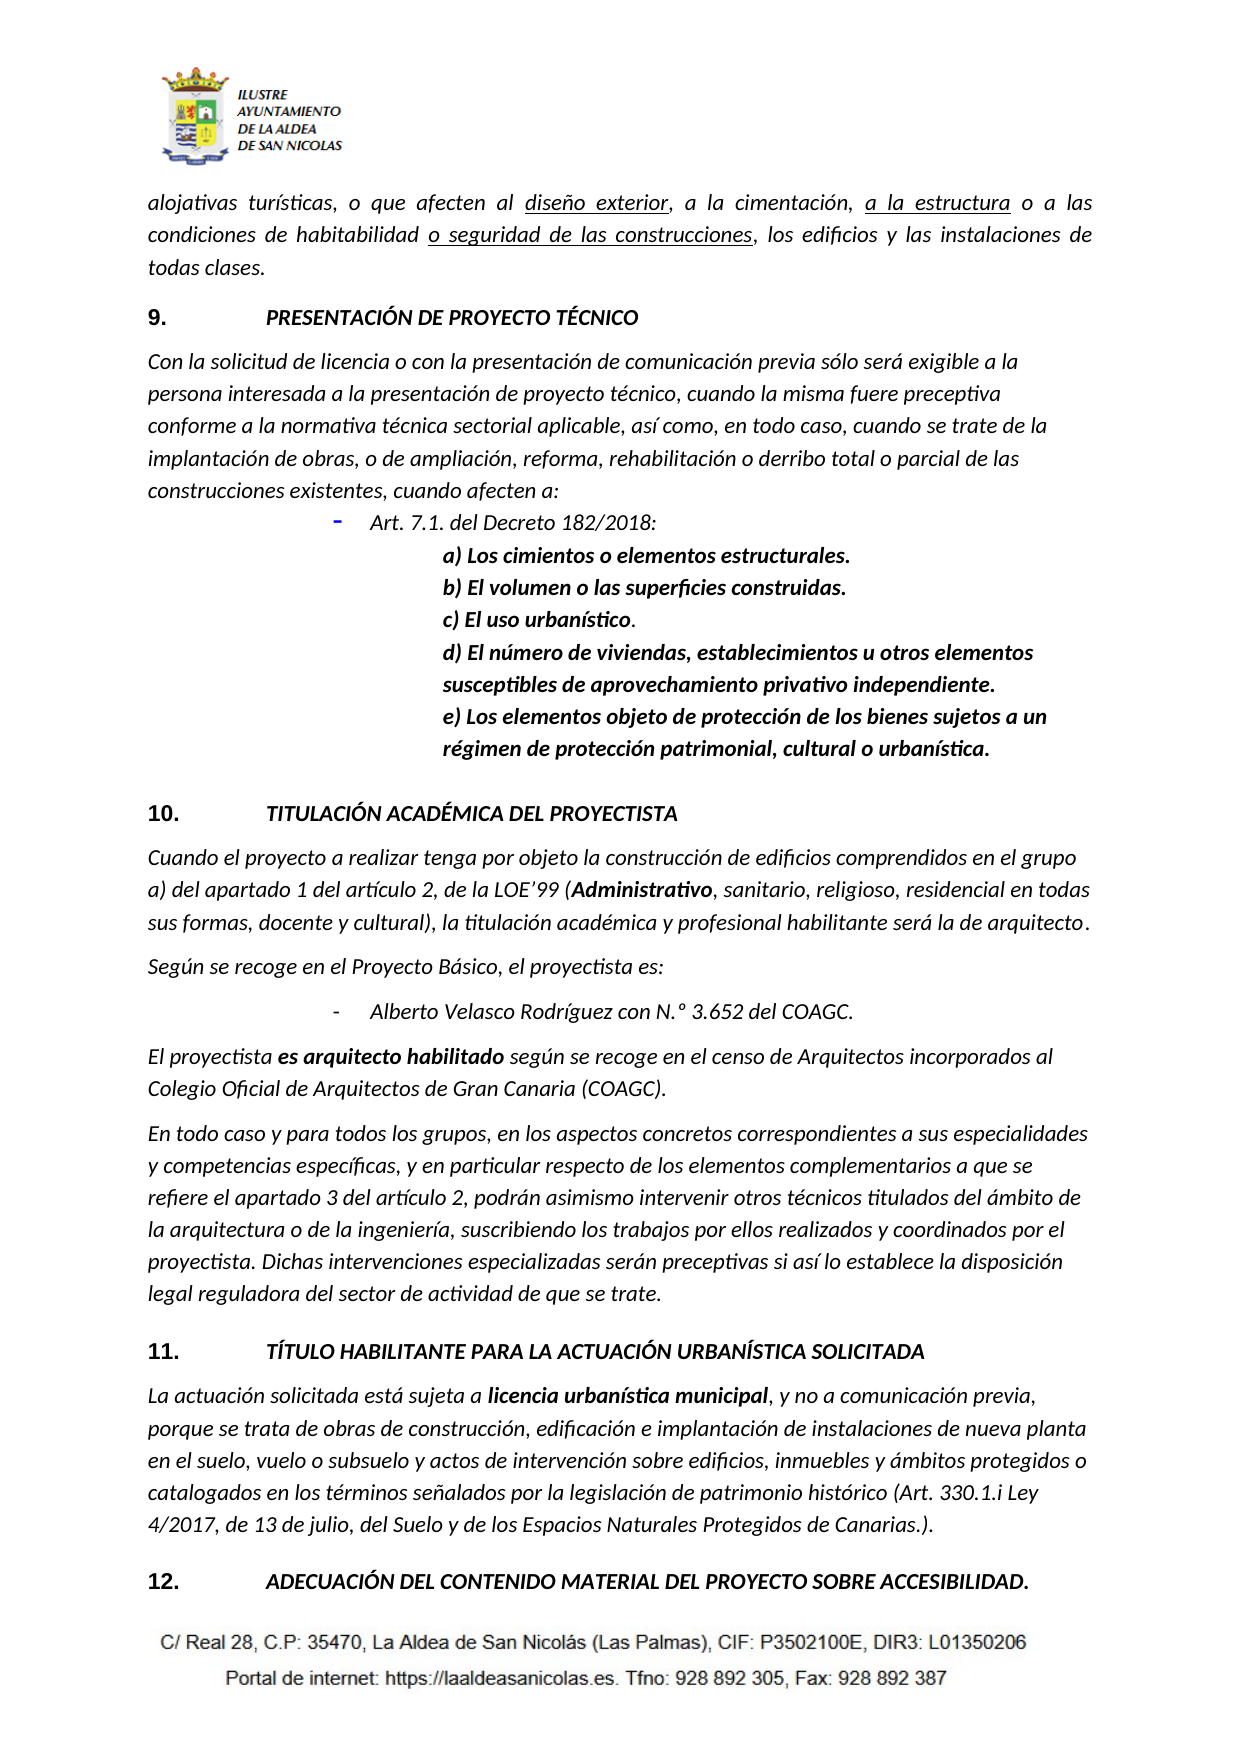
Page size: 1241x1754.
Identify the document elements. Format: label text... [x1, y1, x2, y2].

picture [148, 1626, 1034, 1694]
list Art. 7.1. del Decreto 182/2018: [333, 508, 1093, 537]
text Según se recoge en el Proyecto Básico, el proyectista es: [148, 952, 1093, 980]
text Cuando el proyecto a realizar tenga por objeto la construcción de edificios comprendidos en el grupo a) del apartado 1 del artículo 2, de la LOE’99 (Administrativo, sanitario, religioso, residencial en todas sus formas, docente y cultural), la titulación académica y profesional habilitante será la de arquitecto. [148, 843, 1093, 936]
text La actuación solicitada está sujeta a licencia urbanística municipal, y no a comunicación previa, porque se trata de obras de construcción, edificación e implantación de instalaciones de nueva planta en el suelo, vuelo o subsuelo y actos de intervención sobre edificios, inmuebles y ámbitos protegidos o catalogados en los términos señalados por la legislación de patrimonio histórico (Art. 330.1.i Ley 4/2017, de 13 de julio, del Suelo y de los Espacios Naturales Protegidos de Canarias.). [148, 1381, 1093, 1538]
text a) Los cimientos o elementos estructurales. [443, 541, 1093, 569]
text b) El volumen o las superficies construidas. [443, 573, 1093, 601]
text Con la solicitud de licencia o con la presentación de comunicación previa sólo será exigible a la persona interesada a la presentación de proyecto técnico, cuando la misma fuere preceptiva conforme a la normativa técnica sectorial aplicable, así como, en todo caso, cuando se trate de la implantación de obras, o de ampliación, reforma, rehabilitación o derribo total o parcial de las construcciones existentes, cuando afecten a: [148, 347, 1093, 504]
text d) El número de viviendas, establecimientos u otros elementos susceptibles de aprovechamiento privativo independiente. [443, 638, 1093, 698]
text e) Los elementos objeto de protección de los bienes sujetos a un régimen de protección patrimonial, cultural o urbanística. [443, 702, 1093, 762]
list Alberto Velasco Rodríguez con N.º 3.652 del COAGC. [333, 997, 1093, 1025]
text En todo caso y para todos los grupos, en los aspectos concretos correspondientes a sus especialidades y competencias específicas, y en particular respecto de los elementos complementarios a que se refiere el apartado 3 del artículo 2, podrán asimismo intervenir otros técnicos titulados del ámbito de la arquitectura o de la ingeniería, suscribiendo los trabajos por ellos realizados y coordinados por el proyectista. Dichas intervenciones especializadas serán preceptivas si así lo establece la disposición legal reguladora del sector de actividad de que se trate. [148, 1119, 1093, 1308]
picture [148, 59, 358, 173]
list PRESENTACIÓN DE PROYECTO TÉCNICO [148, 303, 1093, 331]
list titulación académica del proyectista [148, 799, 1093, 827]
list título habilitante PARA la actuación urbanística solicitada [148, 1337, 1093, 1365]
list ADECUACIÓN DEL CONTENIDO MATERIAL DEL PROYECTO SOBRE ACCESIBILIDAD. [148, 1567, 1093, 1595]
text alojativas turísticas, o que afecten al diseño exterior, a la cimentación, a la estructura o a las condiciones de habitabilidad o seguridad de las construcciones, los edificios y las instalaciones de todas clases. [148, 188, 1093, 281]
text c) El uso urbanístico. [443, 606, 1093, 633]
text El proyectista es arquitecto habilitado según se recoge en el censo de Arquitectos incorporados al Colegio Oficial de Arquitectos de Gran Canaria (COAGC). [148, 1042, 1093, 1102]
